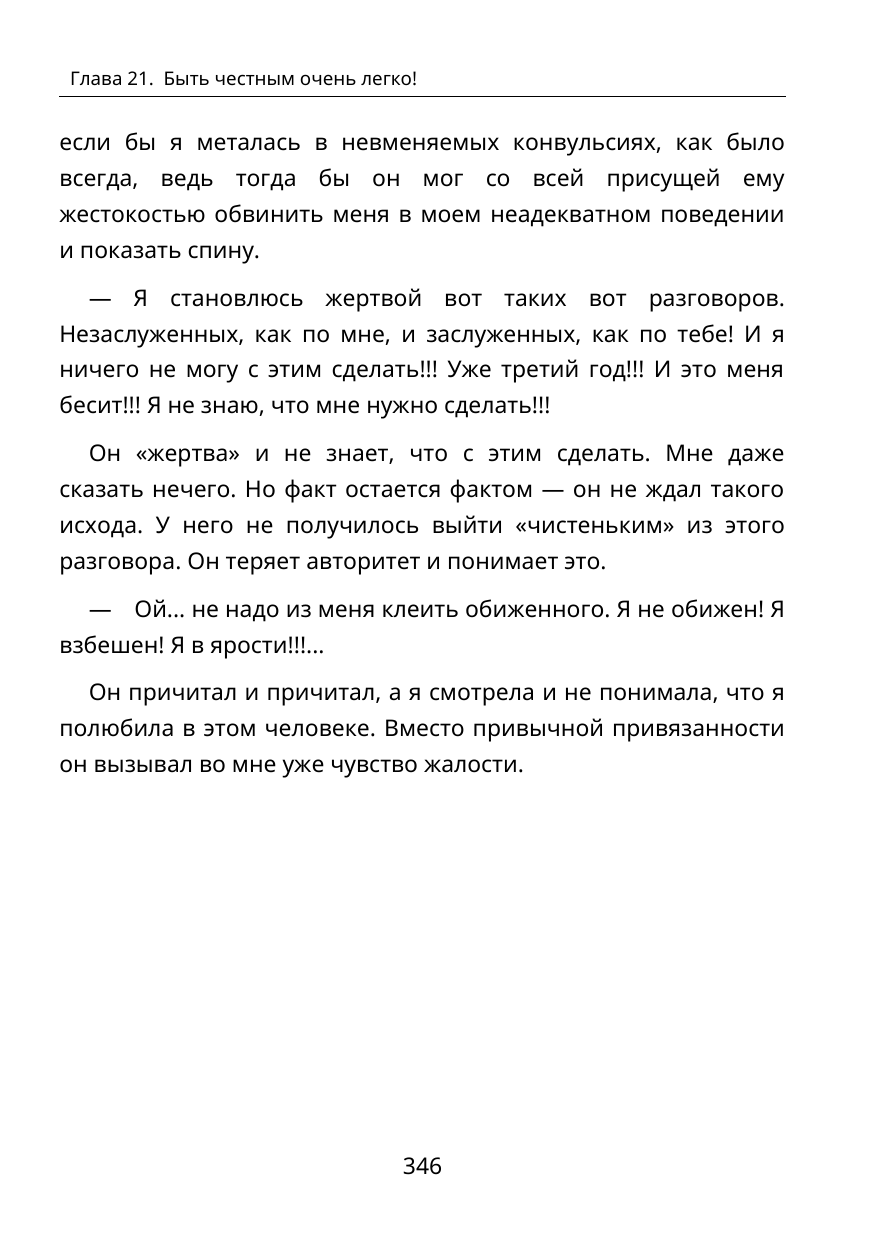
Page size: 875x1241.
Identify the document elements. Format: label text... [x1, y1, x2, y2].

text — Я становлюсь жертвой вот таких вот разговоров. Незаслуженных, как по мне, и заслуженных, как по тебе! И я ничего не могу с этим сделать!!! Уже третий год!!! И это меня бесит!!! Я не знаю, что мне нужно сделать!!! [59, 282, 786, 421]
text Он «жертва» и не знает, что с этим сделать. Мне даже сказать нечего. Но факт остается фактом — он не ждал такого исхода. У него не получилось выйти «чистеньким» из этого разговора. Он теряет авторитет и понимает это. [59, 437, 786, 576]
list Ой... не надо из меня клеить обиженного. Я не обижен! Я взбешен! Я в ярости!!!... [59, 593, 786, 660]
text Он причитал и причитал, а я смотрела и не понимала, что я полюбила в этом человеке. Вместо привычной привязанности он вызывал во мне уже чувство жалости. [59, 676, 786, 779]
text если бы я металась в невменяемых конвульсиях, как было всегда, ведь тогда бы он мог со всей присущей ему жестокостью обвинить меня в моем неадекватном поведении и показать спину. [59, 126, 786, 265]
